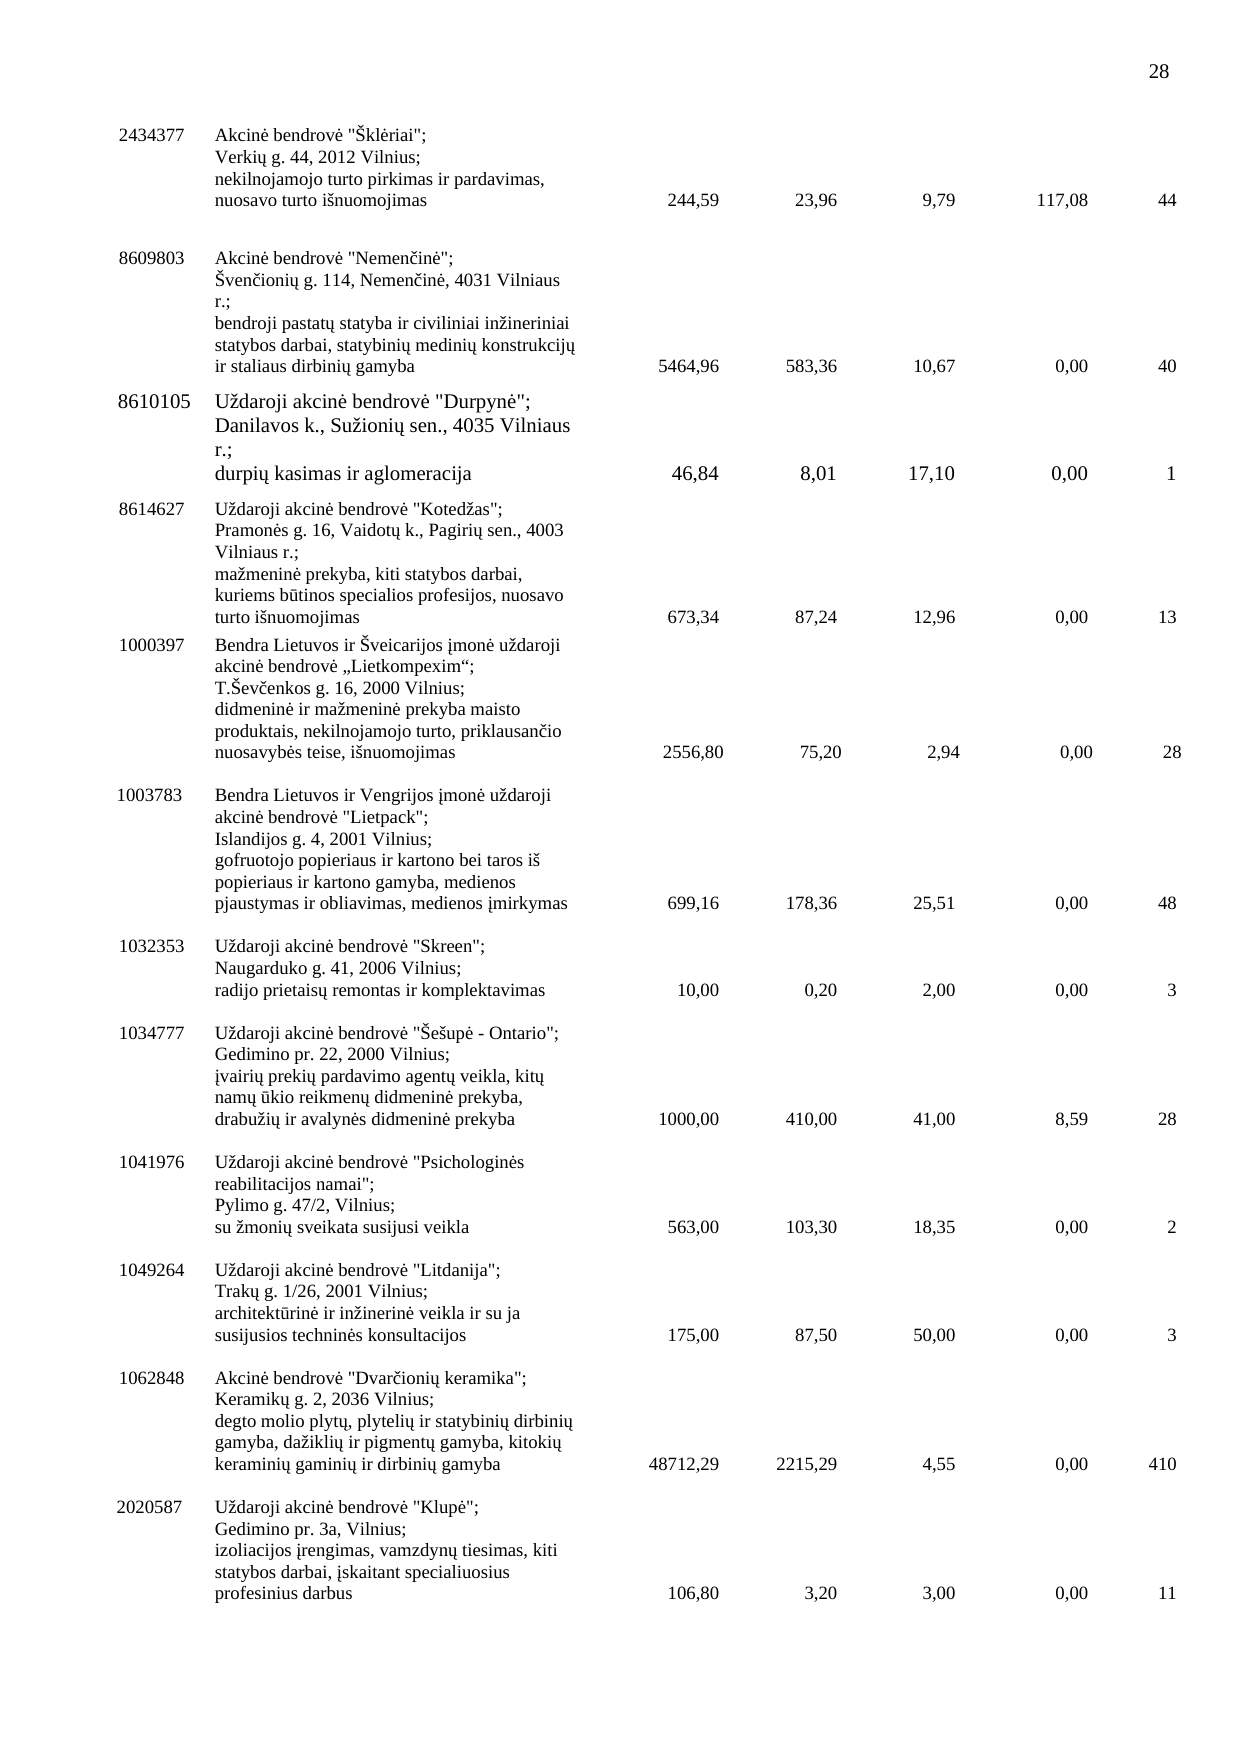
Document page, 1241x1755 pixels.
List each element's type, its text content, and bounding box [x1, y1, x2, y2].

table_cell Bendra Lietuvos ir Vengrijos įmonė uždaroji akcinė bendrovė "Lietpack"; Islandijos g. 4, 2001 Vilnius; gofruotojo popieriaus ir kartono bei taros iš popieriaus ir kartono gamyba, medienos pjaustymas ir obliavimas, medienos įmirkymas [203, 784, 587, 935]
table_cell 1041976 [100, 1151, 203, 1259]
table_cell 41,00 [853, 1022, 971, 1151]
table_cell Akcinė bendrovė "Šklėriai"; Verkių g. 44, 2012 Vilnius; nekilnojamojo turto pirkimas ir pardavimas, nuosavo turto išnuomojimas [203, 118, 587, 217]
table_cell 1034777 [100, 1022, 203, 1151]
table_cell 0,00 [971, 634, 1104, 784]
table_cell Uždaroji akcinė bendrovė "Klupė"; Gedimino pr. 3a, Vilnius; izoliacijos įrengimas, vamzdynų tiesimas, kiti statybos darbai, įskaitant specialiuosius profesinius darbus [203, 1496, 587, 1625]
table_cell 244,59 [587, 118, 735, 217]
table_cell 563,00 [587, 1151, 735, 1259]
table_cell 0,00 [971, 1259, 1104, 1367]
table_cell 87,50 [735, 1259, 853, 1367]
table_header Akcinė bendrovė "Nemenčinė"; Švenčionių g. 114, Nemenčinė, 4031 Vilniaus r.; bendroji pastatų statyba ir civiliniai inžineriniai statybos darbai, statybinių medinių konstrukcijų ir staliaus dirbinių gamyba [203, 241, 587, 383]
table_cell 10,00 [587, 935, 735, 1022]
table_cell 4,55 [853, 1367, 971, 1496]
table_cell 0,00 [971, 383, 1104, 492]
table_cell Uždaroji akcinė bendrovė "Psichologinės reabilitacijos namai"; Pylimo g. 47/2, Vilnius; su žmonių sveikata susijusi veikla [203, 1151, 587, 1259]
table_cell 410,00 [735, 1022, 853, 1151]
table_cell Uždaroji akcinė bendrovė "Skreen"; Naugarduko g. 41, 2006 Vilnius; radijo prietaisų remontas ir komplektavimas [203, 935, 587, 1022]
table_cell 48 [1104, 784, 1192, 935]
table_header 8609803 [100, 241, 203, 383]
table_cell 3 [1104, 935, 1192, 1022]
table_cell 18,35 [853, 1151, 971, 1259]
table_header 0,00 [971, 241, 1104, 383]
table_cell 0,00 [971, 1496, 1104, 1625]
table_cell 699,16 [587, 784, 735, 935]
table_cell 48712,29 [587, 1367, 735, 1496]
table_cell 175,00 [587, 1259, 735, 1367]
table_cell 1000,00 [587, 1022, 735, 1151]
table_cell Uždaroji akcinė bendrovė "Kotedžas"; Pramonės g. 16, Vaidotų k., Pagirių sen., 4003 Vilniaus r.; mažmeninė prekyba, kiti statybos darbai, kuriems būtinos specialios profesijos, nuosavo turto išnuomojimas [203, 492, 587, 633]
table_cell Uždaroji akcinė bendrovė "Šešupė - Ontario"; Gedimino pr. 22, 2000 Vilnius; įvairių prekių pardavimo agentų veikla, kitų namų ūkio reikmenų didmeninė prekyba, drabužių ir avalynės didmeninė prekyba [203, 1022, 587, 1151]
table_cell 1003783 [100, 784, 203, 935]
table_cell 8,59 [971, 1022, 1104, 1151]
table_cell 178,36 [735, 784, 853, 935]
table_cell 0,00 [971, 935, 1104, 1022]
table_header 40 [1104, 241, 1192, 383]
table_header 10,67 [853, 241, 971, 383]
table_cell 17,10 [853, 383, 971, 492]
table_cell 28 [1104, 1022, 1192, 1151]
table_cell 1032353 [100, 935, 203, 1022]
table_cell 3 [1104, 1259, 1192, 1367]
table_header 5464,96 [587, 241, 735, 383]
table_cell 2020587 [100, 1496, 203, 1625]
table_cell Akcinė bendrovė "Dvarčionių keramika"; Keramikų g. 2, 2036 Vilnius; degto molio plytų, plytelių ir statybinių dirbinių gamyba, dažiklių ir pigmentų gamyba, kitokių keraminių gaminių ir dirbinių gamyba [203, 1367, 587, 1496]
table_cell 0,20 [735, 935, 853, 1022]
table_cell 2 [1104, 1151, 1192, 1259]
table_cell 103,30 [735, 1151, 853, 1259]
table_cell 0,00 [971, 1151, 1104, 1259]
table_cell 50,00 [853, 1259, 971, 1367]
table_cell 8610105 [100, 383, 203, 492]
table_cell 3,00 [853, 1496, 971, 1625]
table_cell 3,20 [735, 1496, 853, 1625]
table_cell 2215,29 [735, 1367, 853, 1496]
table_cell 8614627 [100, 492, 203, 633]
table_cell 106,80 [587, 1496, 735, 1625]
table_cell 8,01 [735, 383, 853, 492]
table_cell 75,20 [735, 634, 853, 784]
table_cell 11 [1104, 1496, 1192, 1625]
table_cell 12,96 [853, 492, 971, 633]
table_cell 46,84 [587, 383, 735, 492]
table_cell 1049264 [100, 1259, 203, 1367]
table_cell Uždaroji akcinė bendrovė "Litdanija"; Trakų g. 1/26, 2001 Vilnius; architektūrinė ir inžinerinė veikla ir su ja susijusios techninės konsultacijos [203, 1259, 587, 1367]
table_cell 2434377 [100, 118, 203, 217]
table_cell 23,96 [735, 118, 853, 217]
table_cell 2,94 [853, 634, 971, 784]
table_cell 2,00 [853, 935, 971, 1022]
table_cell Uždaroji akcinė bendrovė "Durpynė"; Danilavos k., Sužionių sen., 4035 Vilniaus r.; durpių kasimas ir aglomeracija [203, 383, 587, 492]
table_cell 1 [1104, 383, 1192, 492]
table_cell 87,24 [735, 492, 853, 633]
table_cell 0,00 [971, 784, 1104, 935]
table_cell 410 [1104, 1367, 1192, 1496]
table_cell 13 [1104, 492, 1192, 633]
table_cell 1062848 [100, 1367, 203, 1496]
table_cell 673,34 [587, 492, 735, 633]
table_header 583,36 [735, 241, 853, 383]
table_cell 0,00 [971, 492, 1104, 633]
table_cell 9,79 [853, 118, 971, 217]
table_cell 28 [1104, 634, 1192, 784]
table_cell Bendra Lietuvos ir Šveicarijos įmonė uždaroji akcinė bendrovė „Lietkompexim“; T.Ševčenkos g. 16, 2000 Vilnius; didmeninė ir mažmeninė prekyba maisto produktais, nekilnojamojo turto, priklausančio nuosavybės teise, išnuomojimas [203, 634, 587, 784]
table_cell 2556,80 [587, 634, 735, 784]
table_cell 1000397 [100, 634, 203, 784]
table_cell 44 [1104, 118, 1192, 217]
table_cell 117,08 [971, 118, 1104, 217]
table_cell 0,00 [971, 1367, 1104, 1496]
table_cell 25,51 [853, 784, 971, 935]
